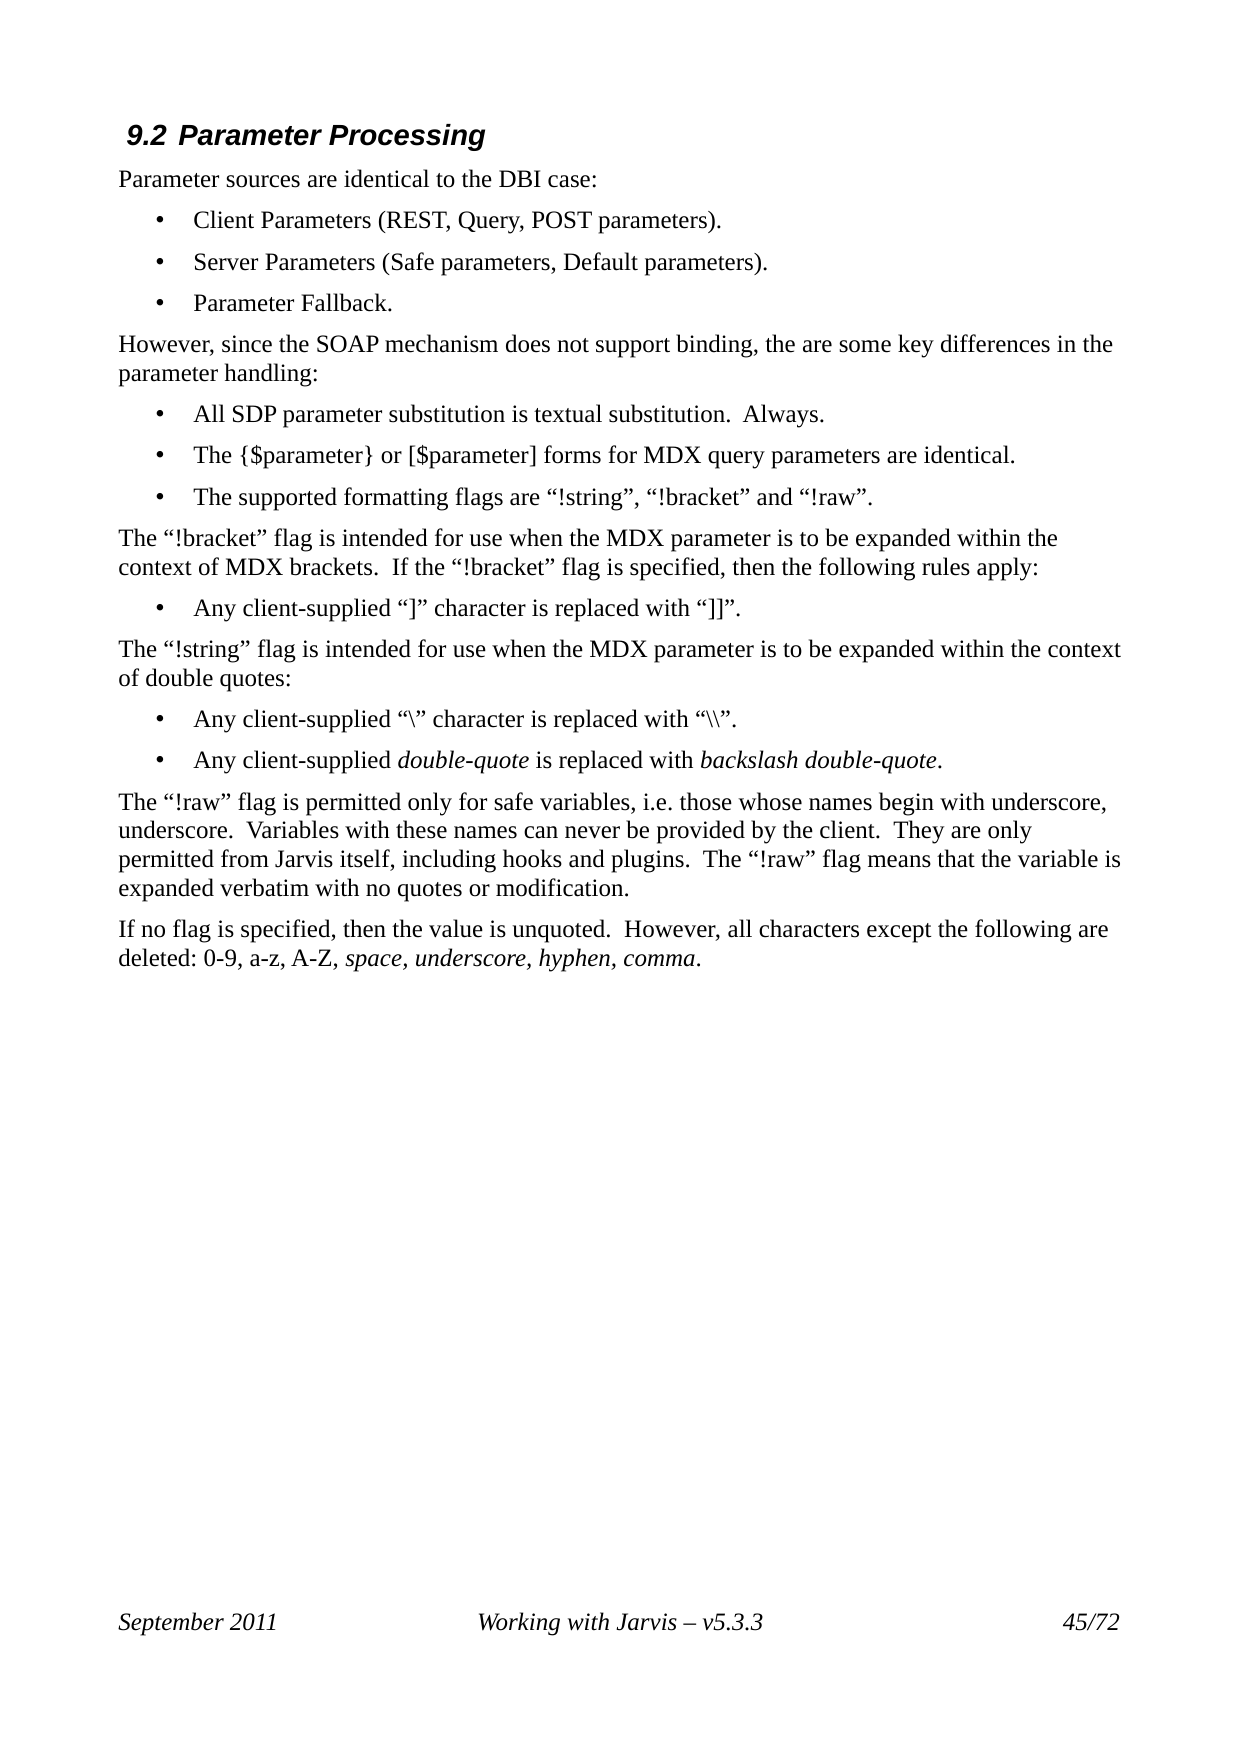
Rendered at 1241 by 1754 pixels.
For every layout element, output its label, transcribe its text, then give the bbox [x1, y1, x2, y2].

text Parameter sources are identical to the DBI case: [118, 164, 1122, 193]
text If no flag is specified, then the value is unquoted. However, all characters except the following are deleted: 0-9, a-z, A-Z, space, underscore, hyphen, comma. [118, 914, 1122, 972]
text The “!string” flag is intended for use when the MDX parameter is to be expanded within the context of double quotes: [118, 634, 1122, 692]
list Any client-supplied “]” character is replaced with “]]”. [156, 593, 1122, 622]
list Any client-supplied double-quote is replaced with backslash double-quote. [156, 745, 1122, 774]
list All SDP parameter substitution is textual substitution. Always. [156, 399, 1122, 428]
list The supported formatting flags are “!string”, “!bracket” and “!raw”. [156, 482, 1122, 510]
text The “!raw” flag is permitted only for safe variables, i.e. those whose names begin with underscore, underscore. Variables with these names can never be provided by the client. They are only permitted from Jarvis itself, including hooks and plugins. The “!raw” flag means that the variable is expanded verbatim with no quotes or modification. [118, 787, 1122, 902]
list Any client-supplied “\” character is replaced with “\\”. [156, 704, 1122, 733]
subtitle Parameter Processing [118, 118, 1122, 152]
list Parameter Fallback. [156, 288, 1122, 317]
text The “!bracket” flag is intended for use when the MDX parameter is to be expanded within the context of MDX brackets. If the “!bracket” flag is specified, then the following rules apply: [118, 523, 1122, 580]
text However, since the SOAP mechanism does not support binding, the are some key differences in the parameter handling: [118, 329, 1122, 387]
list The {$parameter} or [$parameter] forms for MDX query parameters are identical. [156, 440, 1122, 469]
list Server Parameters (Safe parameters, Default parameters). [156, 247, 1122, 275]
list Client Parameters (REST, Query, POST parameters). [156, 205, 1122, 234]
